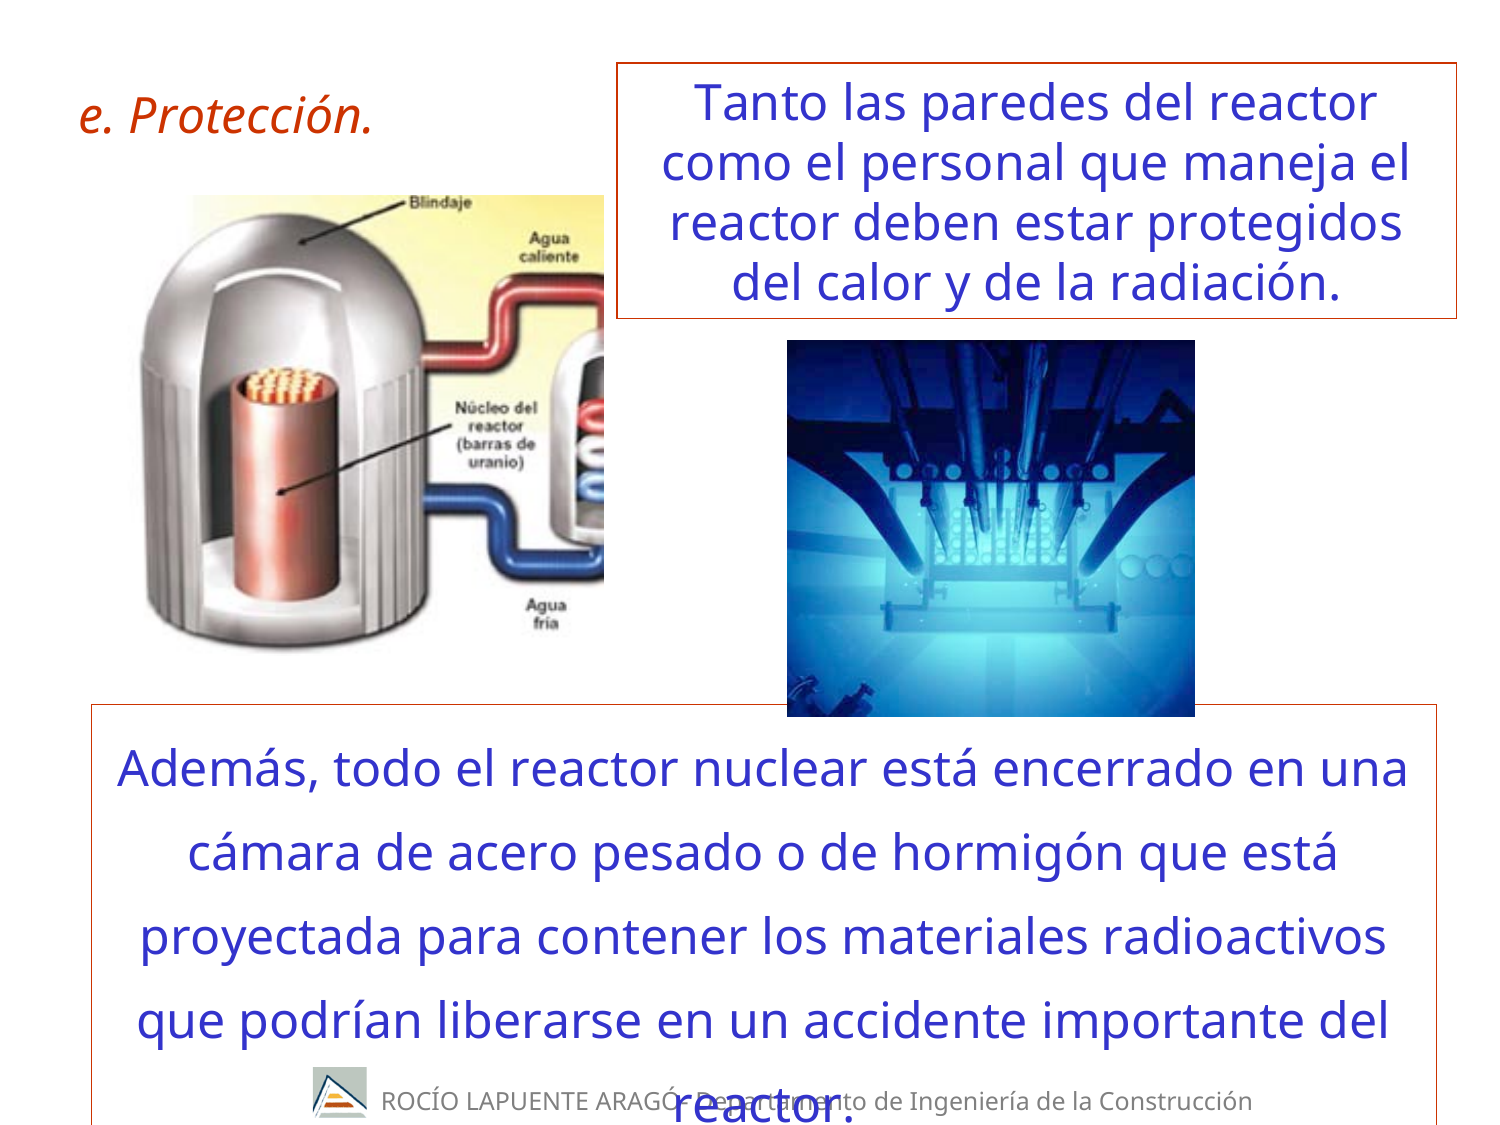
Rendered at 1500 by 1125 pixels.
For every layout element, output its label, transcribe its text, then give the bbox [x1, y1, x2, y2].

text_box e. Protección. [63, 75, 391, 152]
picture [787, 340, 1195, 717]
text_box Tanto las paredes del reactor como el personal que maneja el reactor deben estar protegidos del calor y de la radiación. [617, 62, 1457, 319]
text_box Además, todo el reactor nuclear está encerrado en una cámara de acero pesado o de hormigón que está proyectada para contener los materiales radioactivos que podrían liberarse en un accidente importante del reactor. [91, 704, 1437, 1125]
picture [112, 195, 604, 656]
